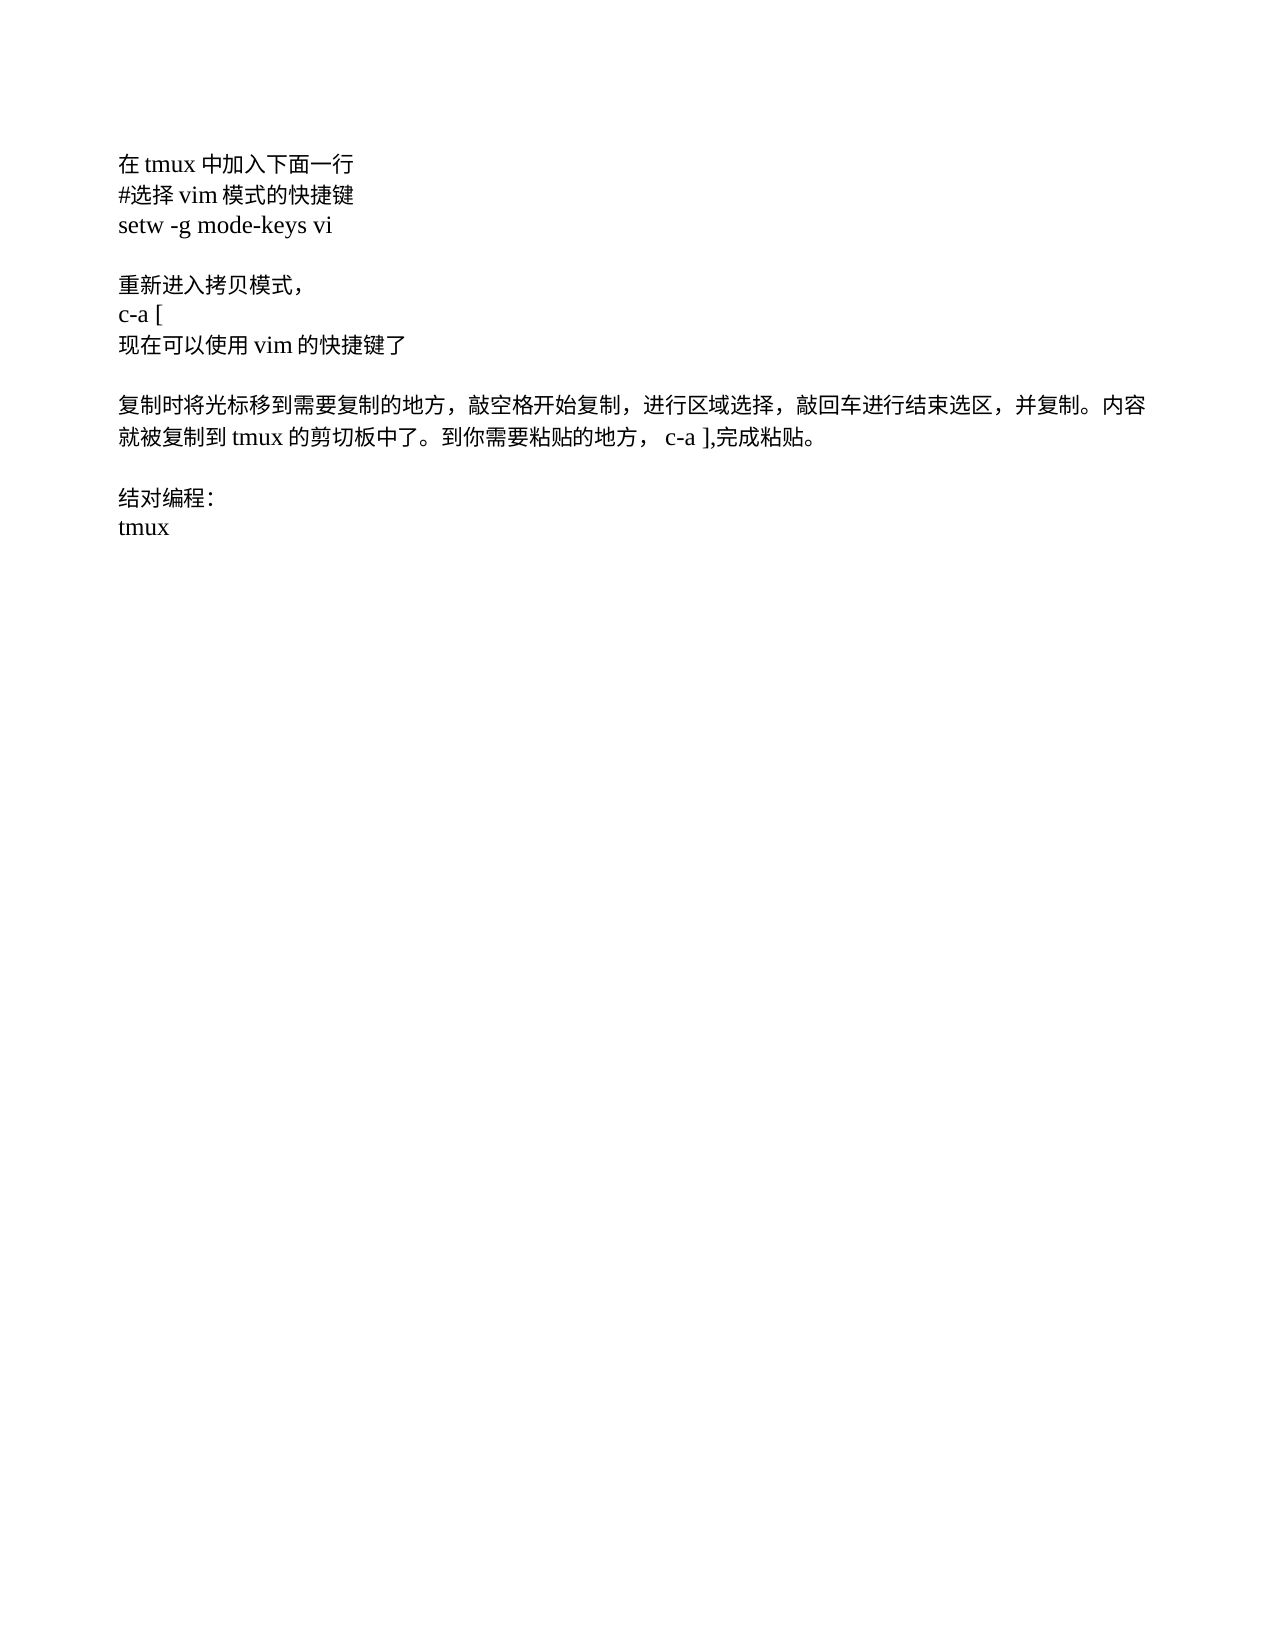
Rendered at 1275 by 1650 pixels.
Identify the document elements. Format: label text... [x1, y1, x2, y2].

text c-a [ [118, 299, 1157, 328]
text 在tmux中加入下面一行 [118, 147, 1157, 178]
text tmux [118, 512, 1157, 541]
text 重新进入拷贝模式， [118, 268, 1157, 299]
text 现在可以使用vim的快捷键了 [118, 328, 1157, 360]
text #选择vim模式的快捷键 [118, 178, 1157, 210]
text 复制时将光标移到需要复制的地方，敲空格开始复制，进行区域选择，敲回车进行结束选区，并复制。内容就被复制到tmux的剪切板中了。到你需要粘贴的地方， c-a ],完成粘贴。 [118, 388, 1157, 452]
text 结对编程： [118, 481, 1157, 512]
text setw -g mode-keys vi [118, 210, 1157, 239]
